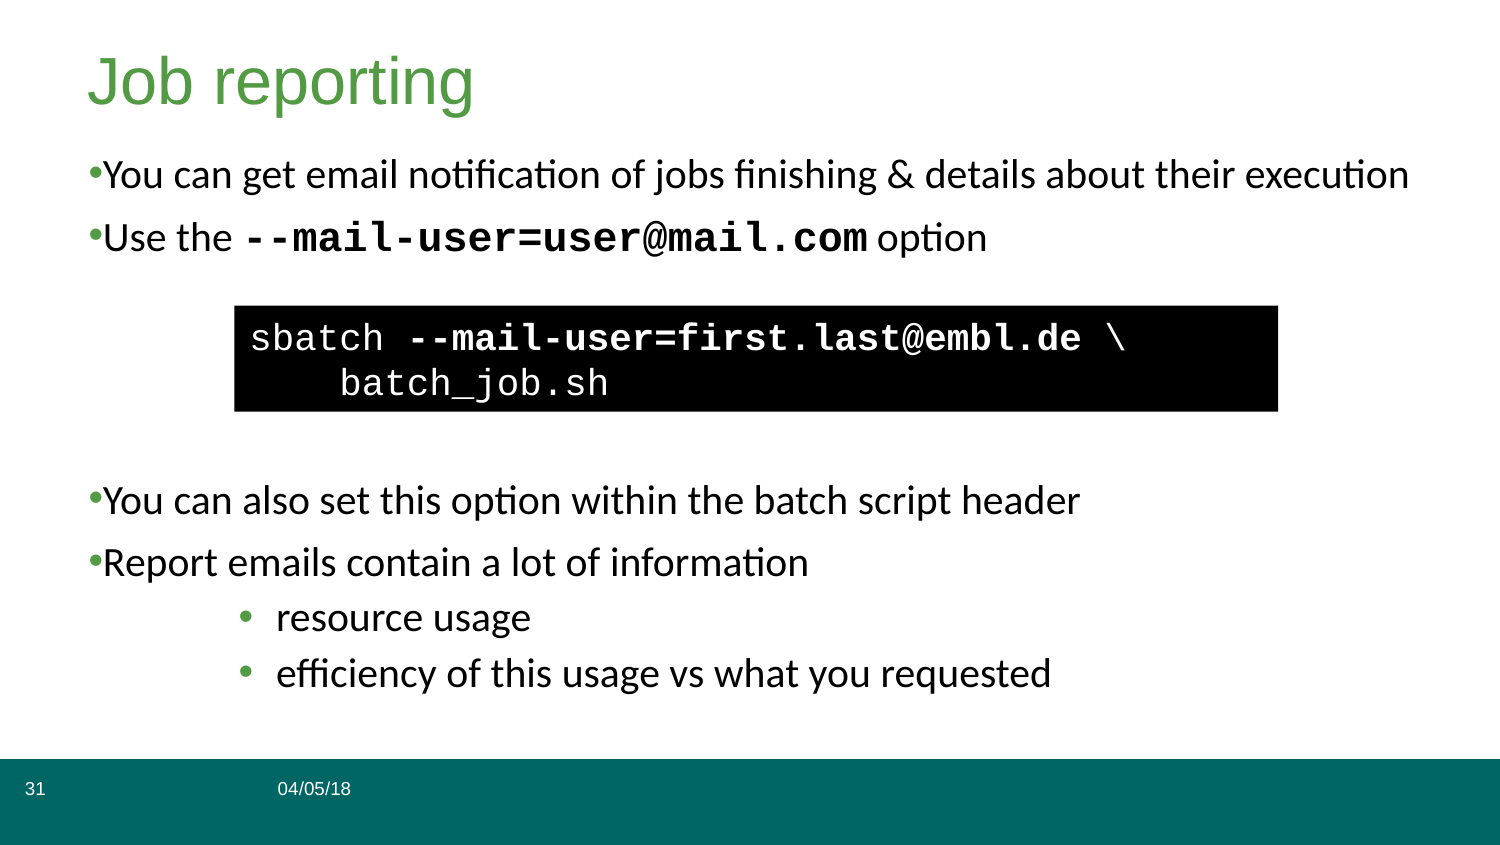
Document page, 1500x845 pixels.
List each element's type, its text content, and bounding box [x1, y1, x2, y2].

title Job reporting [87, 37, 1426, 132]
text_box sbatch --mail-user=first.last@embl.de \ batch_job.sh [234, 305, 1279, 412]
text_box [24, 776, 76, 799]
text_box 04/05/18 [277, 776, 553, 799]
list You can get email notification of jobs finishing & details about their execution Use the --mail-user=user@mail.com option You can also set this option within the batch script header Report emails contain a lot of information resource usage efficiency of this usage vs what you requested [88, 147, 1427, 746]
